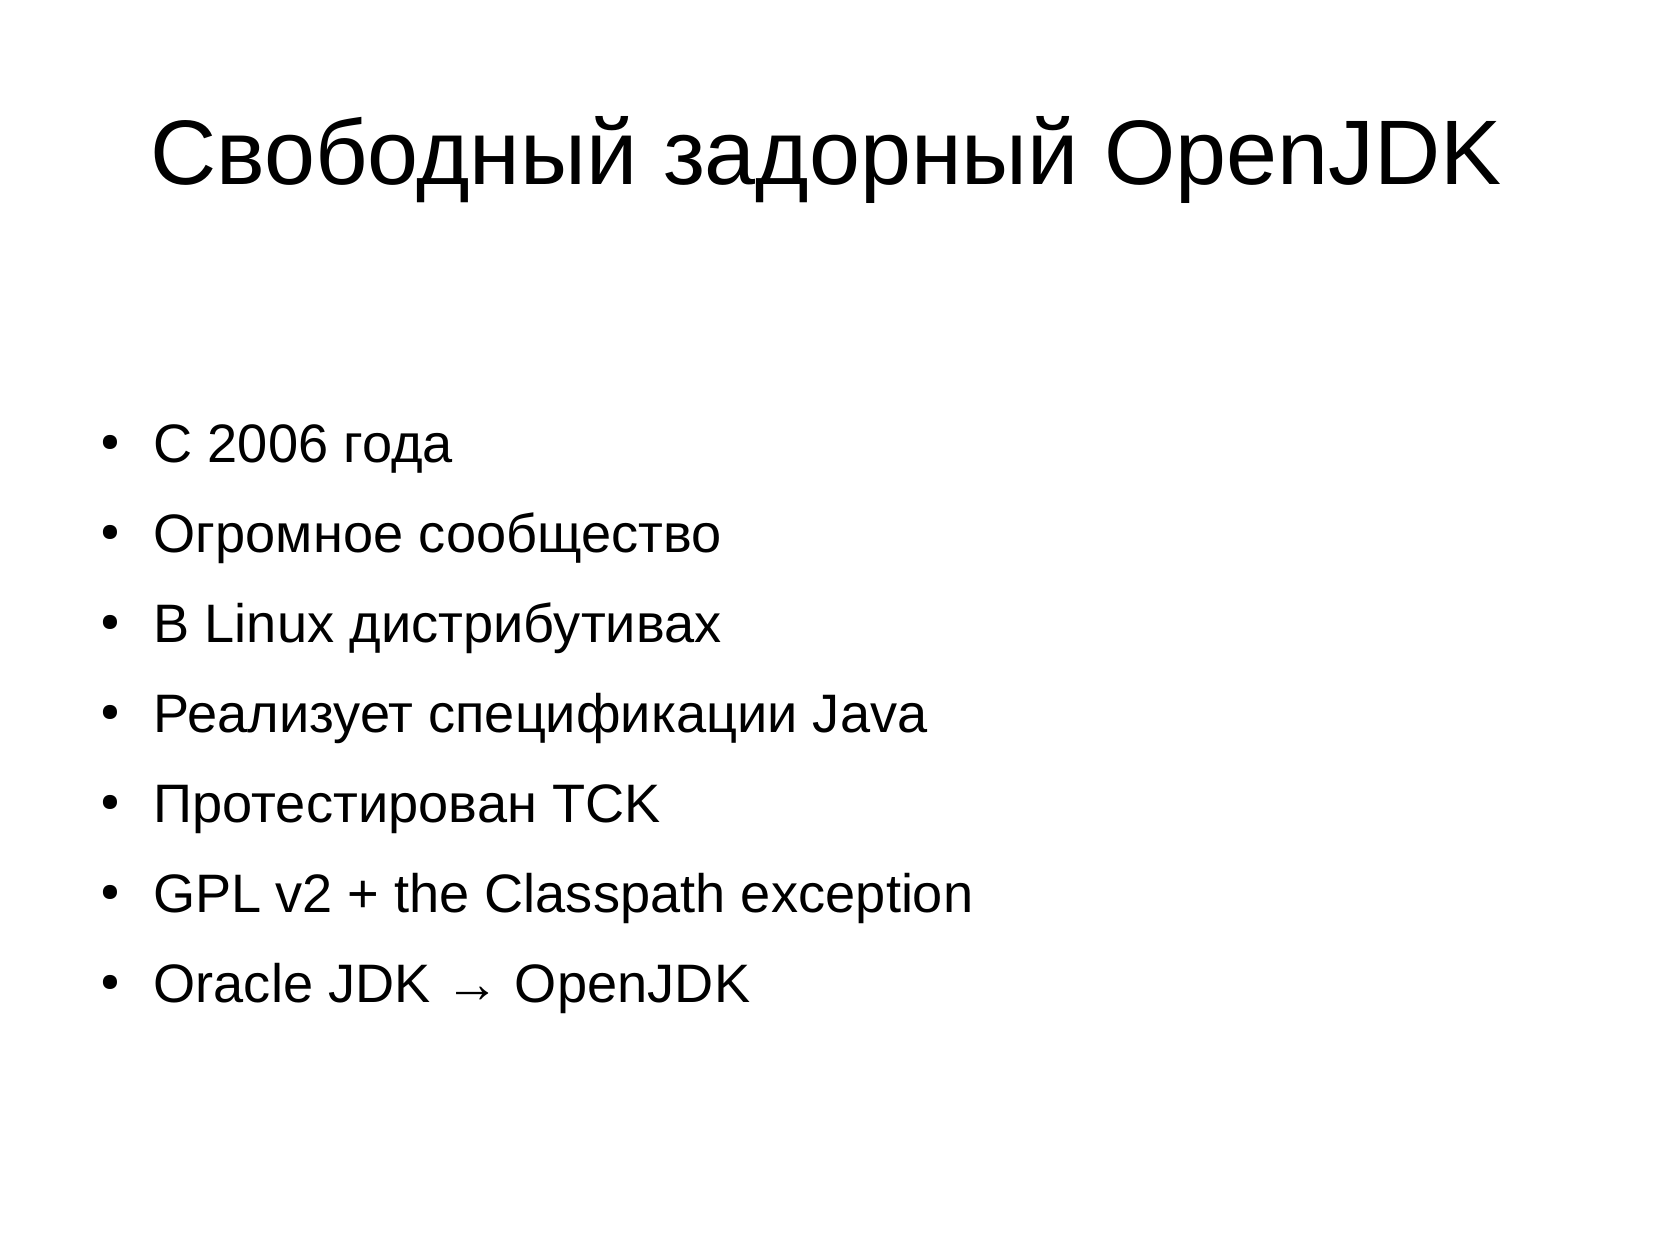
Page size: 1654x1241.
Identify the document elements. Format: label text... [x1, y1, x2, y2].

list С 2006 года Огромное сообщество В Linux дистрибутивах Реализует спецификации Java Протестирован TCK GPL v2 + the Classpath exception Oracle JDK → OpenJDK [82, 413, 1571, 1133]
title Свободный задорный OpenJDK [82, 49, 1571, 257]
